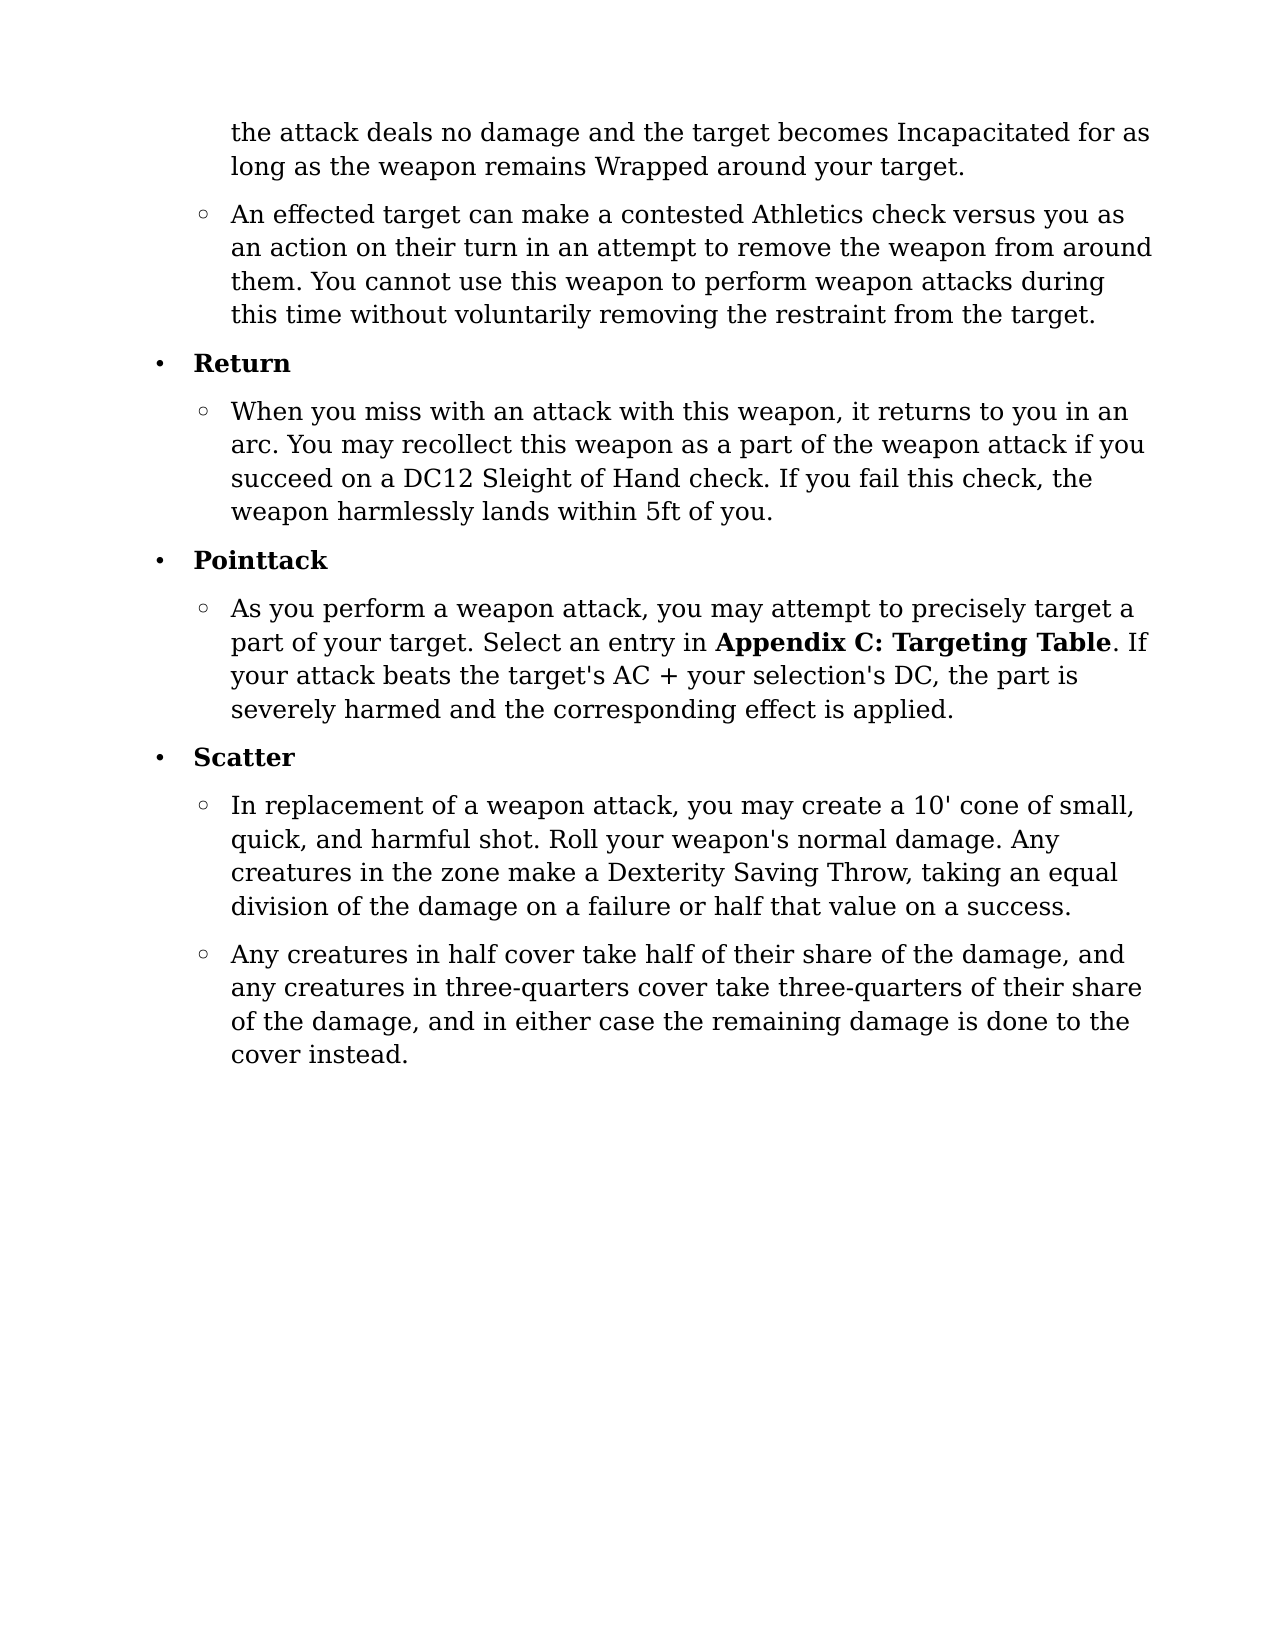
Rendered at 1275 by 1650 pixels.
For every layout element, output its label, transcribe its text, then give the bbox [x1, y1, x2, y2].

list the attack deals no damage and the target becomes Incapacitated for as long as the weapon remains Wrapped around your target. [193, 118, 1157, 181]
list As you perform a weapon attack, you may attempt to precisely target a part of your target. Select an entry in Appendix C: Targeting Table. If your attack beats the target's AC + your selection's DC, the part is severely harmed and the corresponding effect is applied. [193, 594, 1157, 724]
list When you miss with an attack with this weapon, it returns to you in an arc. You may recollect this weapon as a part of the weapon attack if you succeed on a DC12 Sleight of Hand check. If you fail this check, the weapon harmlessly lands within 5ft of you. [193, 397, 1157, 527]
list In replacement of a weapon attack, you may create a 10' cone of small, quick, and harmful shot. Roll your weapon's normal damage. Any creatures in the zone make a Dexterity Saving Throw, taking an equal division of the damage on a failure or half that value on a success. [193, 791, 1157, 921]
list Return [156, 348, 1157, 378]
list Pointtack [156, 546, 1157, 575]
list Any creatures in half cover take half of their share of the damage, and any creatures in three-quarters cover take three-quarters of their share of the damage, and in either case the remaining damage is done to the cover instead. [193, 940, 1157, 1070]
list Scatter [156, 743, 1157, 772]
list An effected target can make a contested Athletics check versus you as an action on their turn in an attempt to remove the weapon from around them. You cannot use this weapon to perform weapon attacks during this time without voluntarily removing the restraint from the target. [193, 200, 1157, 329]
